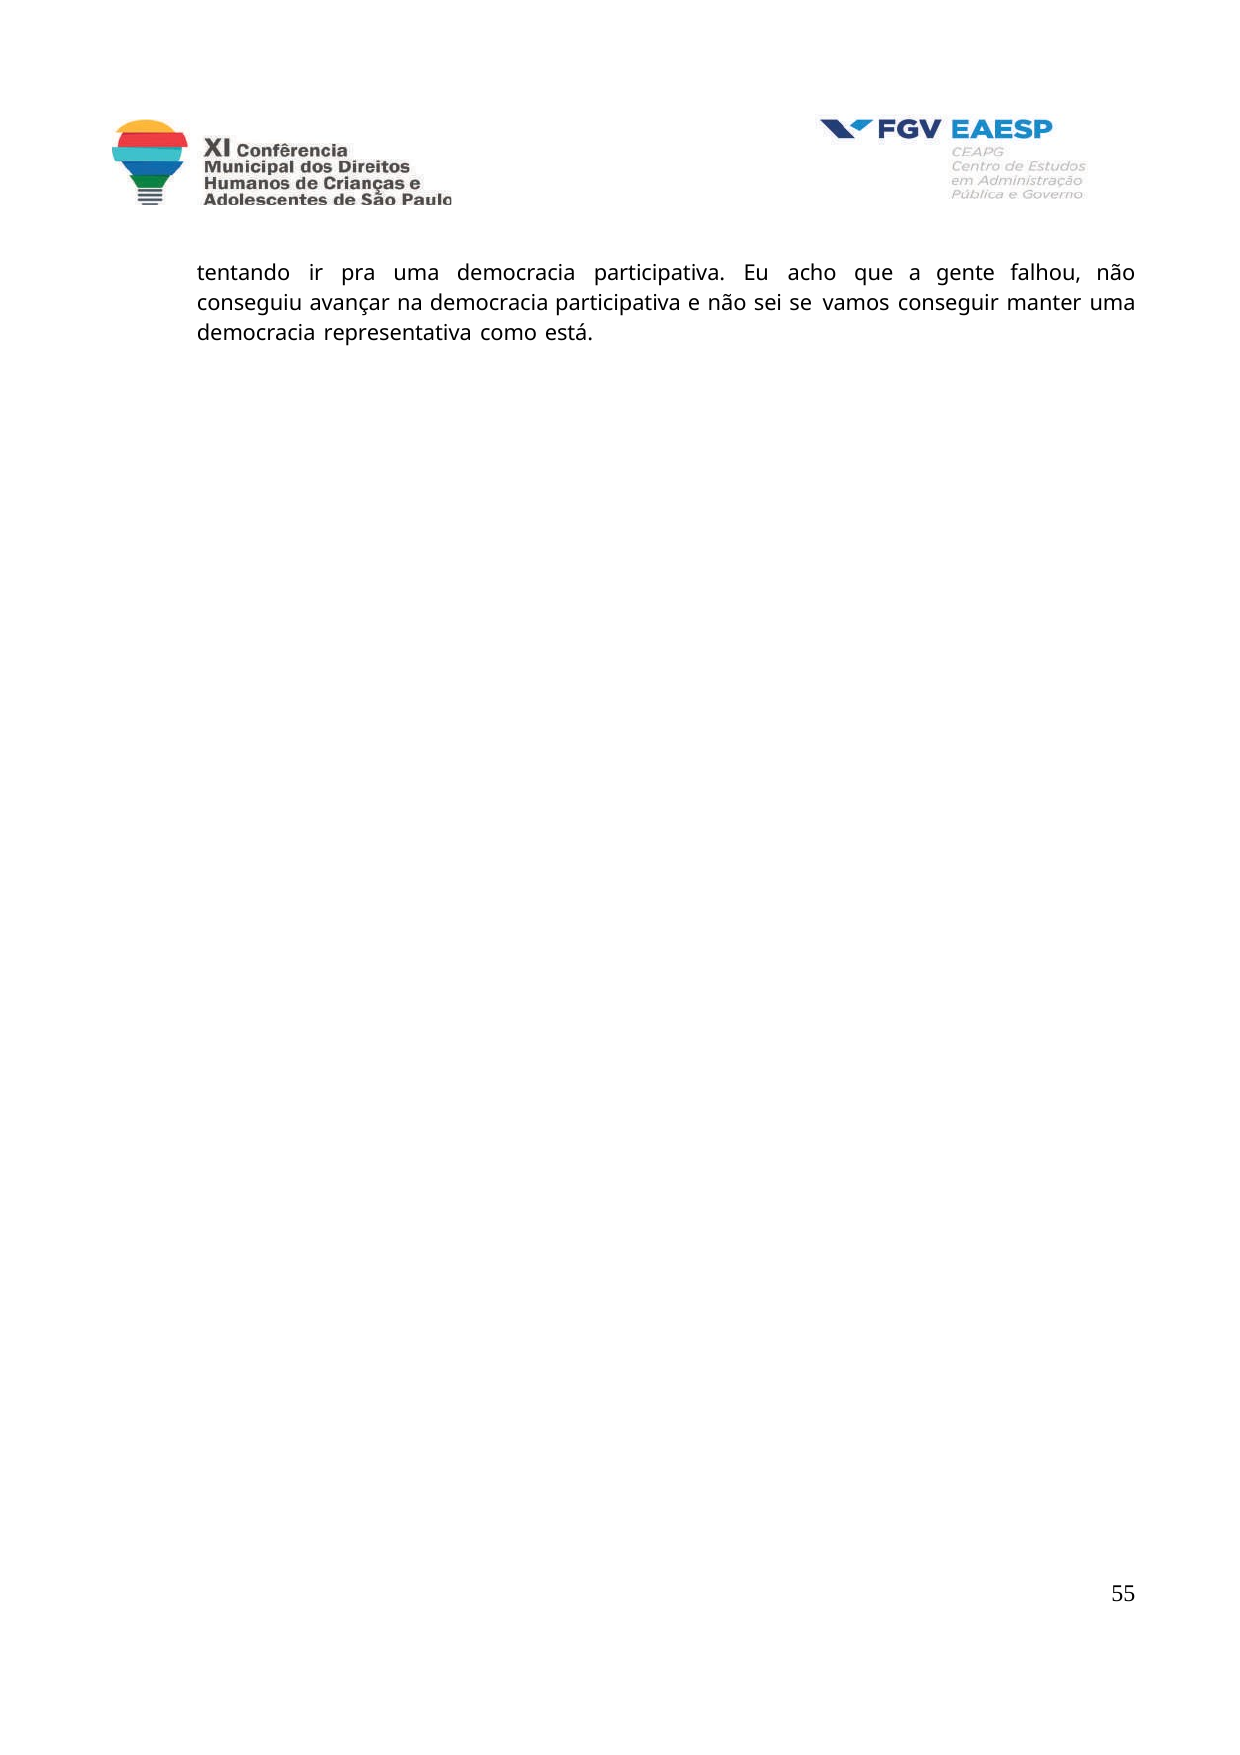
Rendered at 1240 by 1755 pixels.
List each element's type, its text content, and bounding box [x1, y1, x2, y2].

list tentando ir pra uma democracia participativa. Eu acho que a gente falhou, não conseguiu avançar na democracia participativa e não sei se vamos conseguir manter uma democracia representativa como está. [124, 257, 1136, 346]
